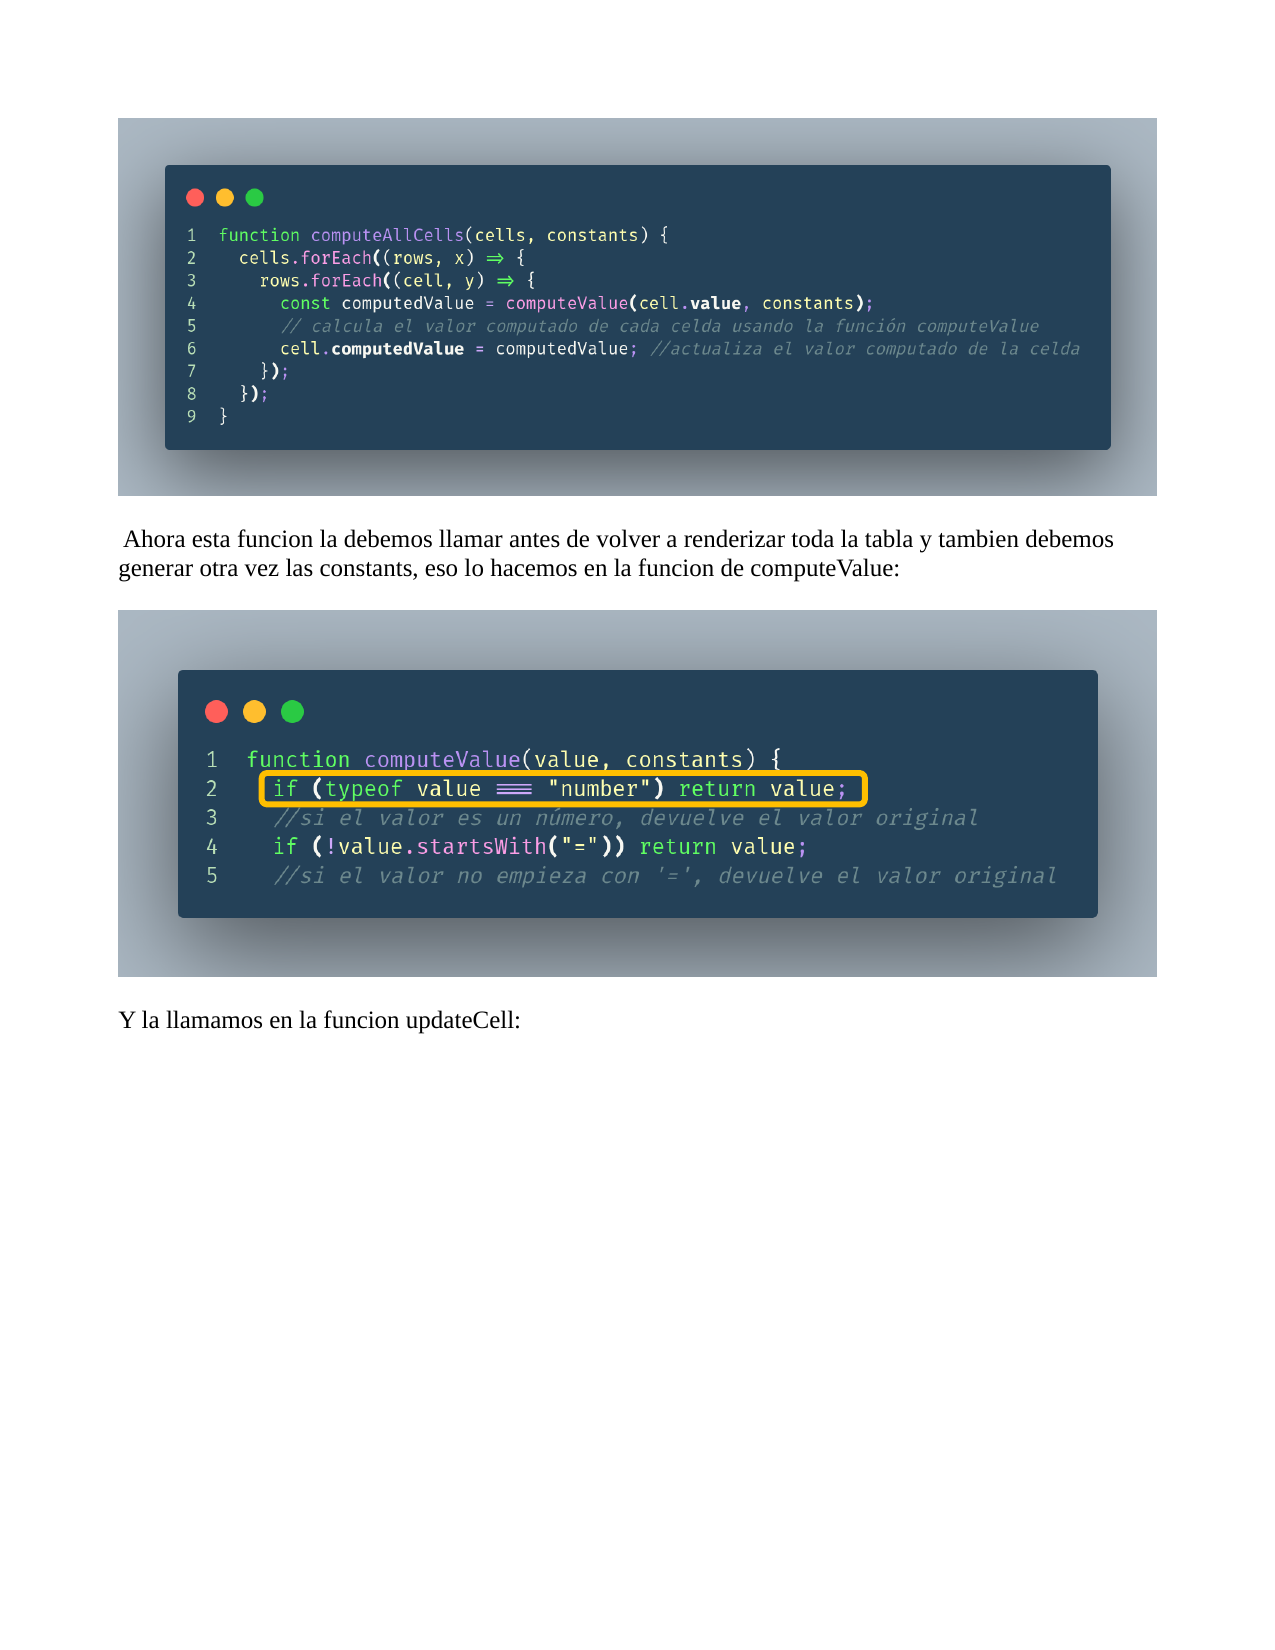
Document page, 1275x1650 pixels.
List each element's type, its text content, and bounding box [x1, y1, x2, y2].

picture [118, 610, 1157, 977]
text Ahora esta funcion la debemos llamar antes de volver a renderizar toda la tabla y tambien debemos generar otra vez las constants, eso lo hacemos en la funcion de computeValue: [118, 524, 1157, 581]
text Y la llamamos en la funcion updateCell: [118, 1005, 1157, 1034]
picture [118, 118, 1157, 496]
